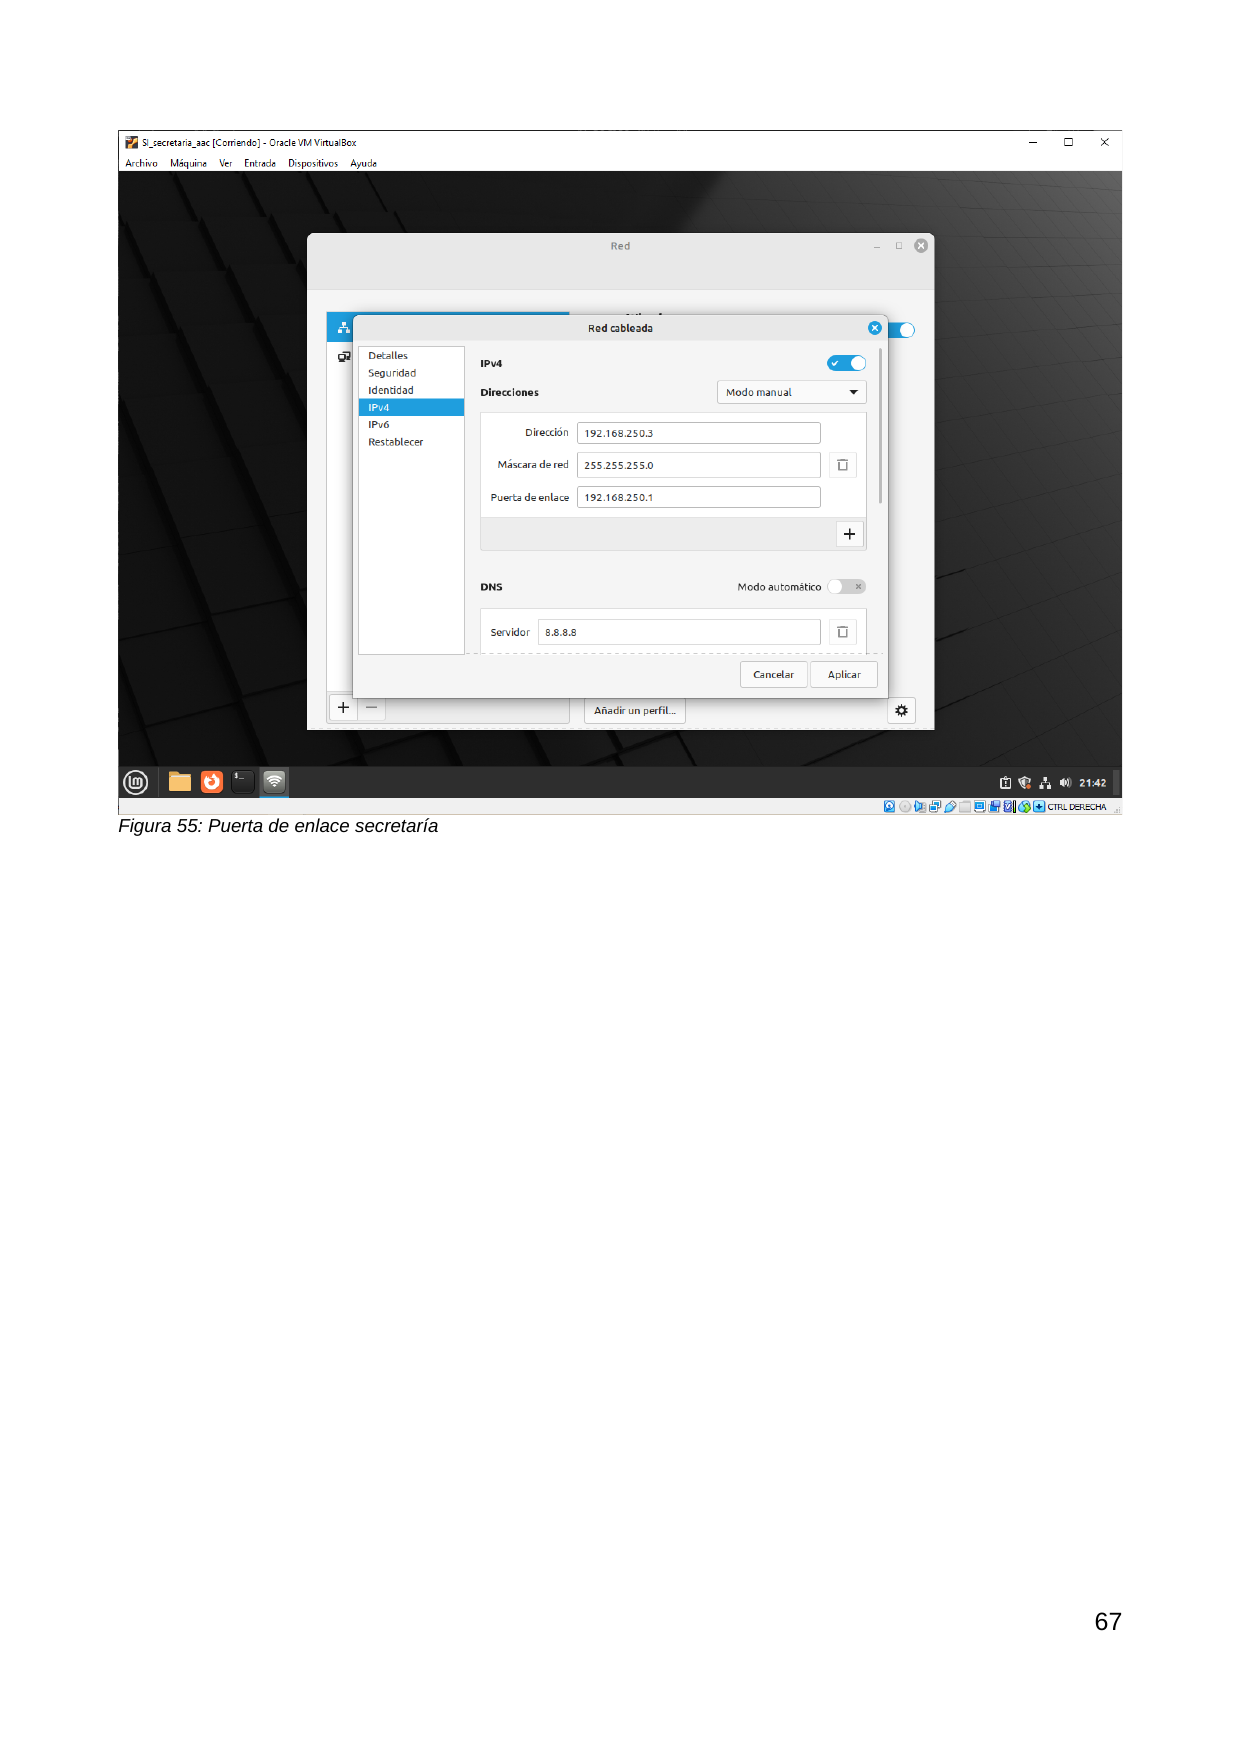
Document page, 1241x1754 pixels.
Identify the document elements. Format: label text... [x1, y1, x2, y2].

picture [118, 130, 1123, 815]
text Figura 55: Puerta de enlace secretaría [118, 815, 1122, 837]
